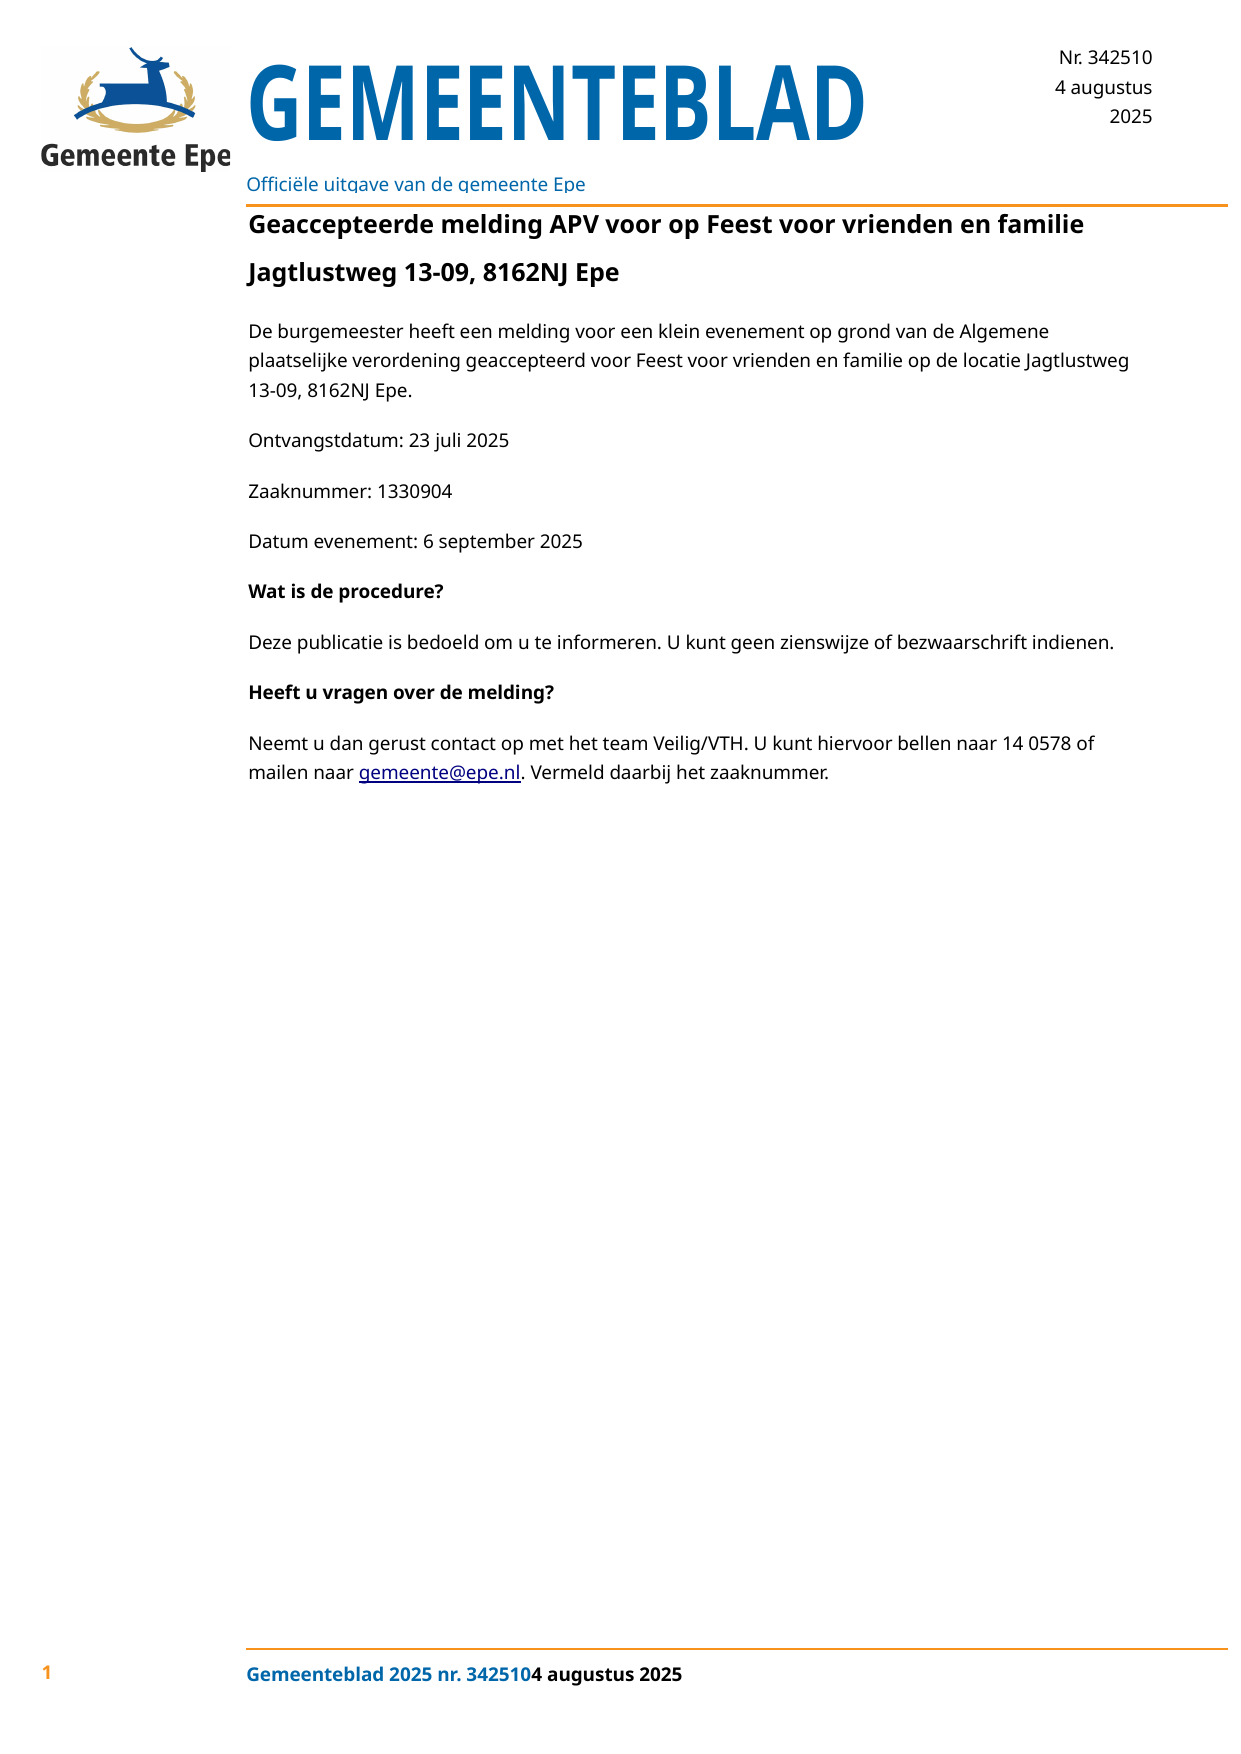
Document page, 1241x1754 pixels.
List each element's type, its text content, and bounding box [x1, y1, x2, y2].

text Neemt u dan gerust contact op met het team Veilig/VTH. U kunt hiervoor bellen naar 14 0578 of mailen naar gemeente@epe.nl. Vermeld daarbij het zaaknummer. [248, 730, 1152, 785]
text Heeft u vragen over de melding? [248, 679, 1152, 705]
text Zaaknummer: 1330904 [248, 478, 1152, 504]
text Ontvangstdatum: 23 juli 2025 [248, 427, 1152, 453]
text Geaccepteerde melding APV voor op Feest voor vrienden en familie Jagtlustweg 13-09, 8162NJ Epe [248, 207, 1152, 288]
picture [41, 47, 231, 172]
text Wat is de procedure? [248, 579, 1152, 604]
text De burgemeester heeft een melding voor een klein evenement op grond van de Algemene plaatselijke verordening geaccepteerd voor Feest voor vrienden en familie op de locatie Jagtlustweg 13-09, 8162NJ Epe. [248, 318, 1152, 403]
text Deze publicatie is bedoeld om u te informeren. U kunt geen zienswijze of bezwaarschrift indienen. [248, 629, 1152, 655]
text Datum evenement: 6 september 2025 [248, 528, 1152, 554]
